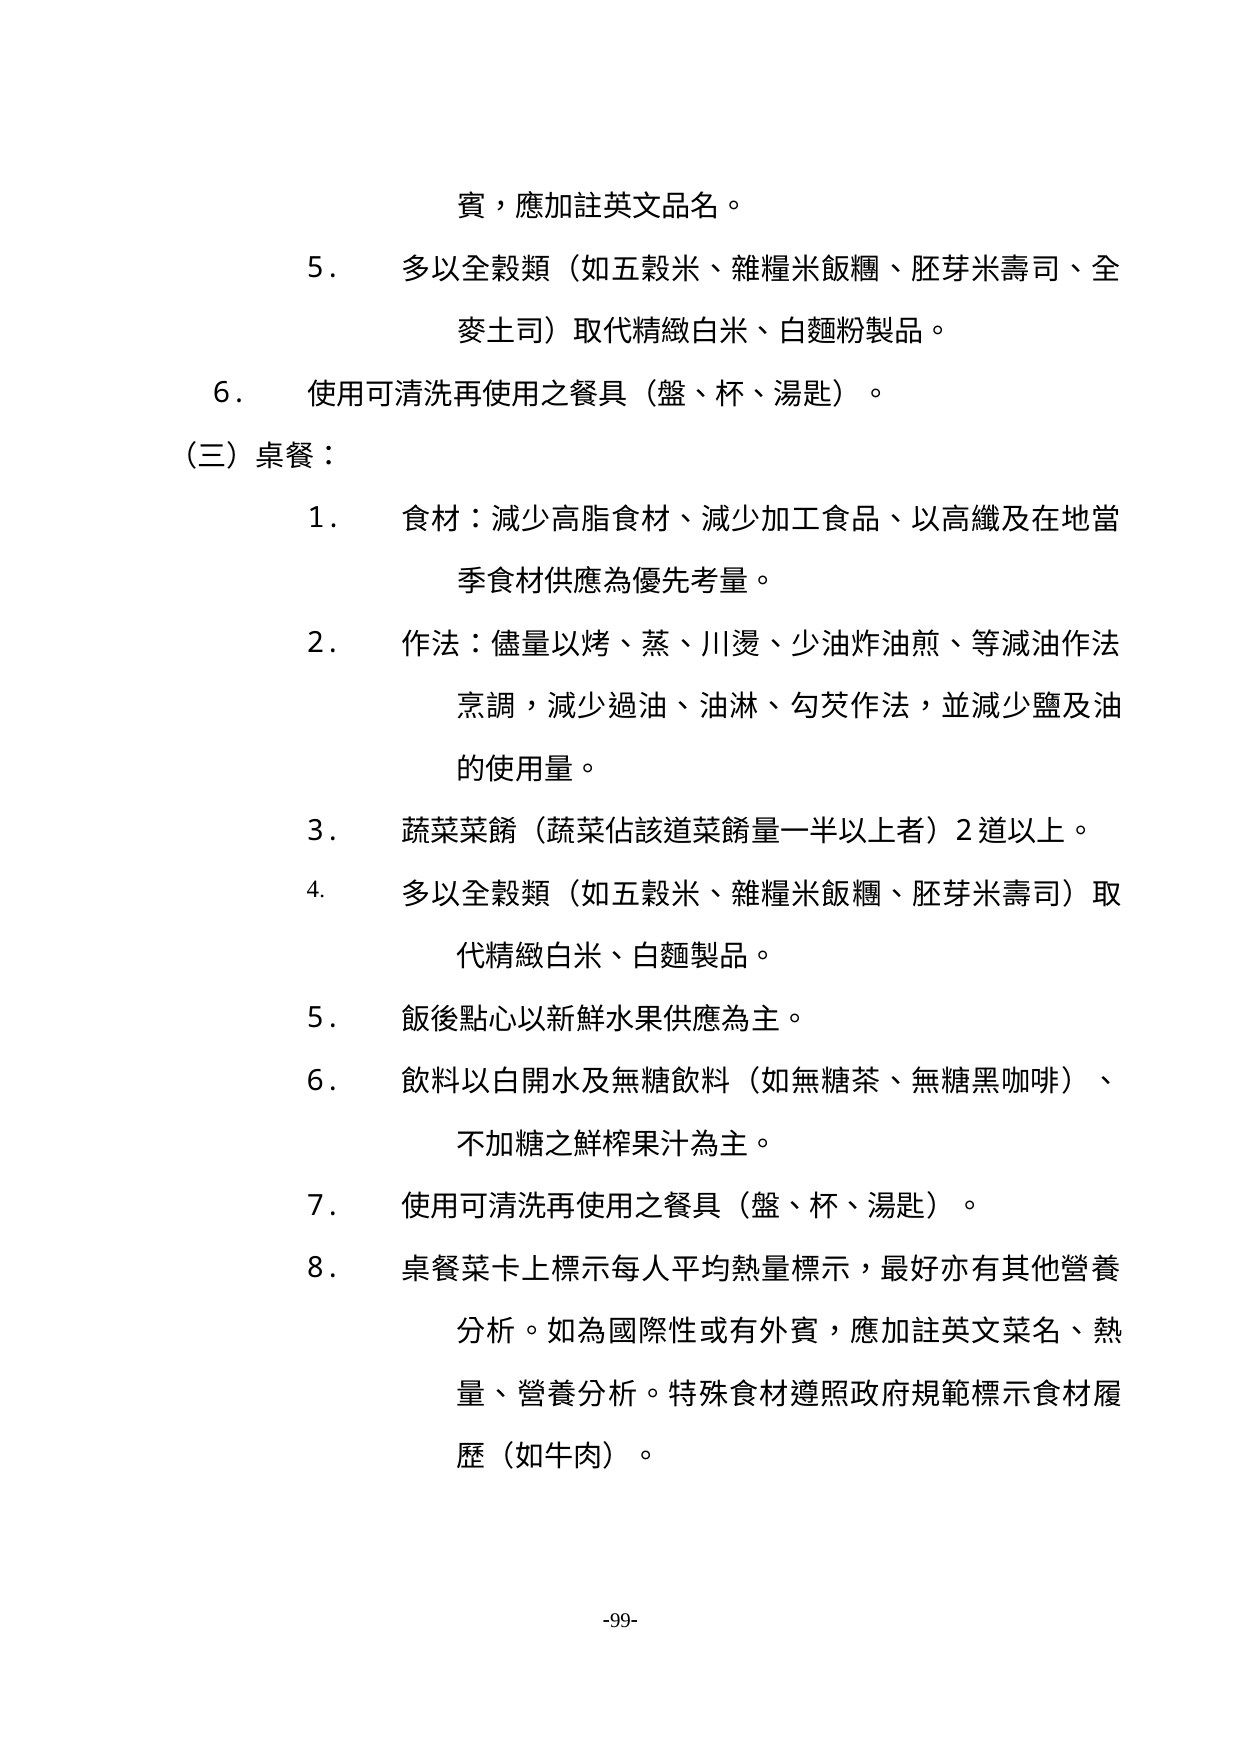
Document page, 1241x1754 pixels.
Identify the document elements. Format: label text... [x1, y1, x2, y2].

list 使用可清洗再使用之餐具（盤、杯、湯匙）。 [213, 350, 1122, 412]
list 使用可清洗再使用之餐具（盤、杯、湯匙）。 [306, 1162, 1122, 1225]
list 飯後點心以新鮮水果供應為主。 [306, 975, 1122, 1037]
list 多以全穀類（如五穀米、雜糧米飯糰、胚芽米壽司）取代精緻白米、白麵製品。 [306, 850, 1122, 975]
list 食材：減少高脂食材、減少加工食品、以高纖及在地當季食材供應為優先考量。 [307, 475, 1122, 600]
list 蔬菜菜餚（蔬菜佔該道菜餚量一半以上者）2道以上。 [306, 787, 1122, 850]
text （三）桌餐： [118, 412, 1122, 475]
list 多以全穀類（如五穀米、雜糧米飯糰、胚芽米壽司、全麥土司）取代精緻白米、白麵粉製品。 [306, 225, 1122, 350]
list 飲料以白開水及無糖飲料（如無糖茶、無糖黑咖啡）、不加糖之鮮榨果汁為主。 [306, 1037, 1122, 1162]
list 桌餐菜卡上標示每人平均熱量標示，最好亦有其他營養分析。如為國際性或有外賓，應加註英文菜名、熱量、營養分析。特殊食材遵照政府規範標示食材履歷（如牛肉）。 [306, 1225, 1122, 1475]
list 作法：儘量以烤、蒸、川燙、少油炸油煎、等減油作法烹調，減少過油、油淋、勾芡作法，並減少鹽及油的使用量。 [306, 600, 1122, 787]
list 賓，應加註英文品名。 [306, 162, 1122, 225]
